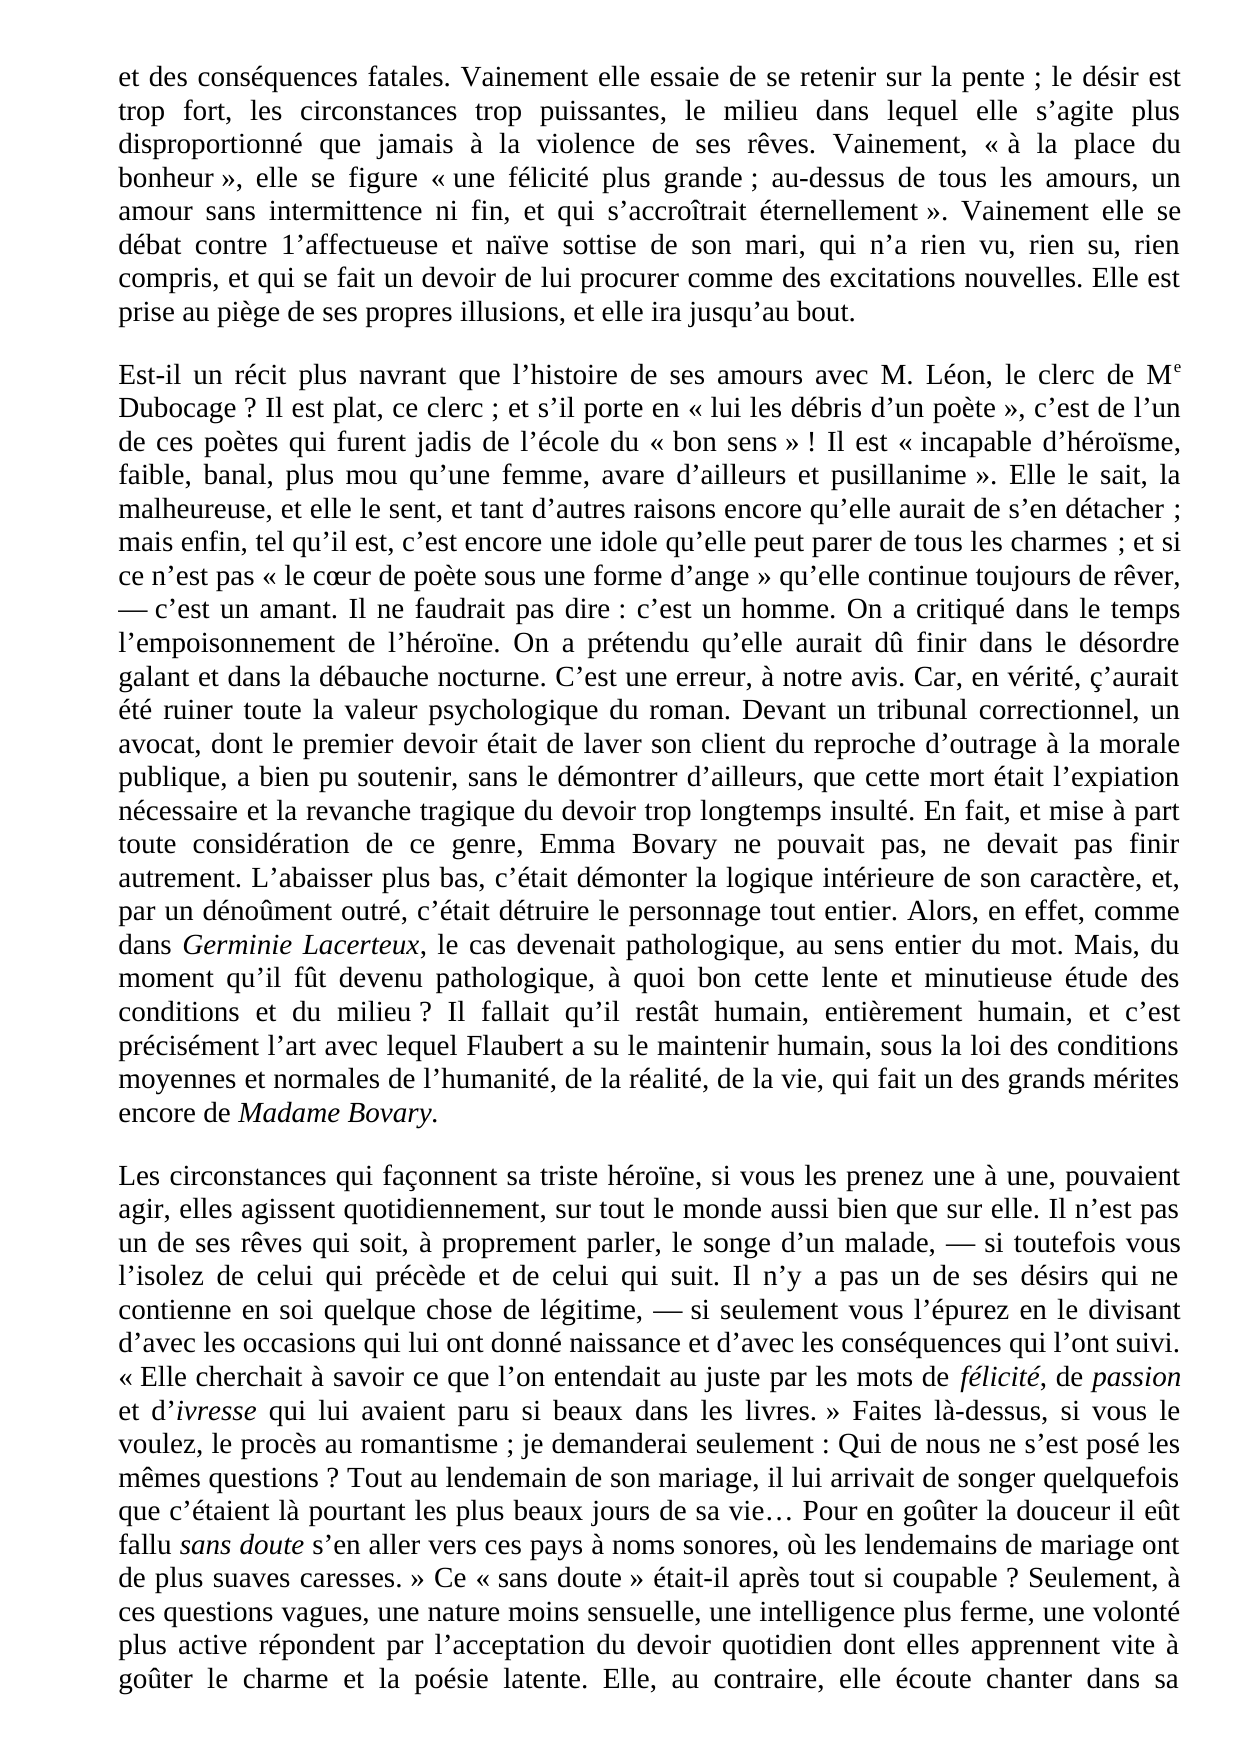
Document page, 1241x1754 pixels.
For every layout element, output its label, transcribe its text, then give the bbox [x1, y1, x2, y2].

text et des conséquences fatales. Vainement elle essaie de se retenir sur la pente ; le désir est trop fort, les circonstances trop puissantes, le milieu dans lequel elle s’agite plus disproportionné que jamais à la violence de ses rêves. Vainement, « à la place du bonheur », elle se figure « une félicité plus grande ; au-dessus de tous les amours, un amour sans intermittence ni fin, et qui s’accroîtrait éternellement ». Vainement elle se débat contre 1’affectueuse et naïve sottise de son mari, qui n’a rien vu, rien su, rien compris, et qui se fait un devoir de lui procurer comme des excitations nouvelles. Elle est prise au piège de ses propres illusions, et elle ira jusqu’au bout. [118, 59, 1181, 327]
text Est-il un récit plus navrant que l’histoire de ses amours avec M. Léon, le clerc de Me Dubocage ? Il est plat, ce clerc ; et s’il porte en « lui les débris d’un poète », c’est de l’un de ces poètes qui furent jadis de l’école du « bon sens » ! Il est « incapable d’héroïsme, faible, banal, plus mou qu’une femme, avare d’ailleurs et pusillanime ». Elle le sait, la malheureuse, et elle le sent, et tant d’autres raisons encore qu’elle aurait de s’en détacher ; mais enfin, tel qu’il est, c’est encore une idole qu’elle peut parer de tous les charmes ; et si ce n’est pas « le cœur de poète sous une forme d’ange » qu’elle continue toujours de rêver, — c’est un amant. Il ne faudrait pas dire : c’est un homme. On a critiqué dans le temps l’empoisonnement de l’héroïne. On a prétendu qu’elle aurait dû finir dans le désordre galant et dans la débauche nocturne. C’est une erreur, à notre avis. Car, en vérité, ç’aurait été ruiner toute la valeur psychologique du roman. Devant un tribunal correctionnel, un avocat, dont le premier devoir était de laver son client du reproche d’outrage à la morale publique, a bien pu soutenir, sans le démontrer d’ailleurs, que cette mort était l’expiation nécessaire et la revanche tragique du devoir trop longtemps insulté. En fait, et mise à part toute considération de ce genre, Emma Bovary ne pouvait pas, ne devait pas finir autrement. L’abaisser plus bas, c’était démonter la logique intérieure de son caractère, et, par un dénoûment outré, c’était détruire le personnage tout entier. Alors, en effet, comme dans Germinie Lacerteux, le cas devenait pathologique, au sens entier du mot. Mais, du moment qu’il fût devenu pathologique, à quoi bon cette lente et minutieuse étude des conditions et du milieu ? Il fallait qu’il restât humain, entièrement humain, et c’est précisément l’art avec lequel Flaubert a su le maintenir humain, sous la loi des conditions moyennes et normales de l’humanité, de la réalité, de la vie, qui fait un des grands mérites encore de Madame Bovary. [118, 357, 1181, 1128]
text Les circonstances qui façonnent sa triste héroïne, si vous les prenez une à une, pouvaient agir, elles agissent quotidiennement, sur tout le monde aussi bien que sur elle. Il n’est pas un de ses rêves qui soit, à proprement parler, le songe d’un malade, — si toutefois vous l’isolez de celui qui précède et de celui qui suit. Il n’y a pas un de ses désirs qui ne contienne en soi quelque chose de légitime, — si seulement vous l’épurez en le divisant d’avec les occasions qui lui ont donné naissance et d’avec les conséquences qui l’ont suivi. « Elle cherchait à savoir ce que l’on entendait au juste par les mots de félicité, de passion et d’ivresse qui lui avaient paru si beaux dans les livres. » Faites là-dessus, si vous le voulez, le procès au romantisme ; je demanderai seulement : Qui de nous ne s’est posé les mêmes questions ? Tout au lendemain de son mariage, il lui arrivait de songer quelquefois que c’étaient là pourtant les plus beaux jours de sa vie… Pour en goûter la douceur il eût fallu sans doute s’en aller vers ces pays à noms sonores, où les lendemains de mariage ont de plus suaves caresses. » Ce « sans doute » était-il après tout si coupable ? Seulement, à ces questions vagues, une nature moins sensuelle, une intelligence plus ferme, une volonté plus active répondent par l’acceptation du devoir quotidien dont elles apprennent vite à goûter le charme et la poésie latente. Elle, au contraire, elle écoute chanter dans sa [118, 1158, 1181, 1694]
